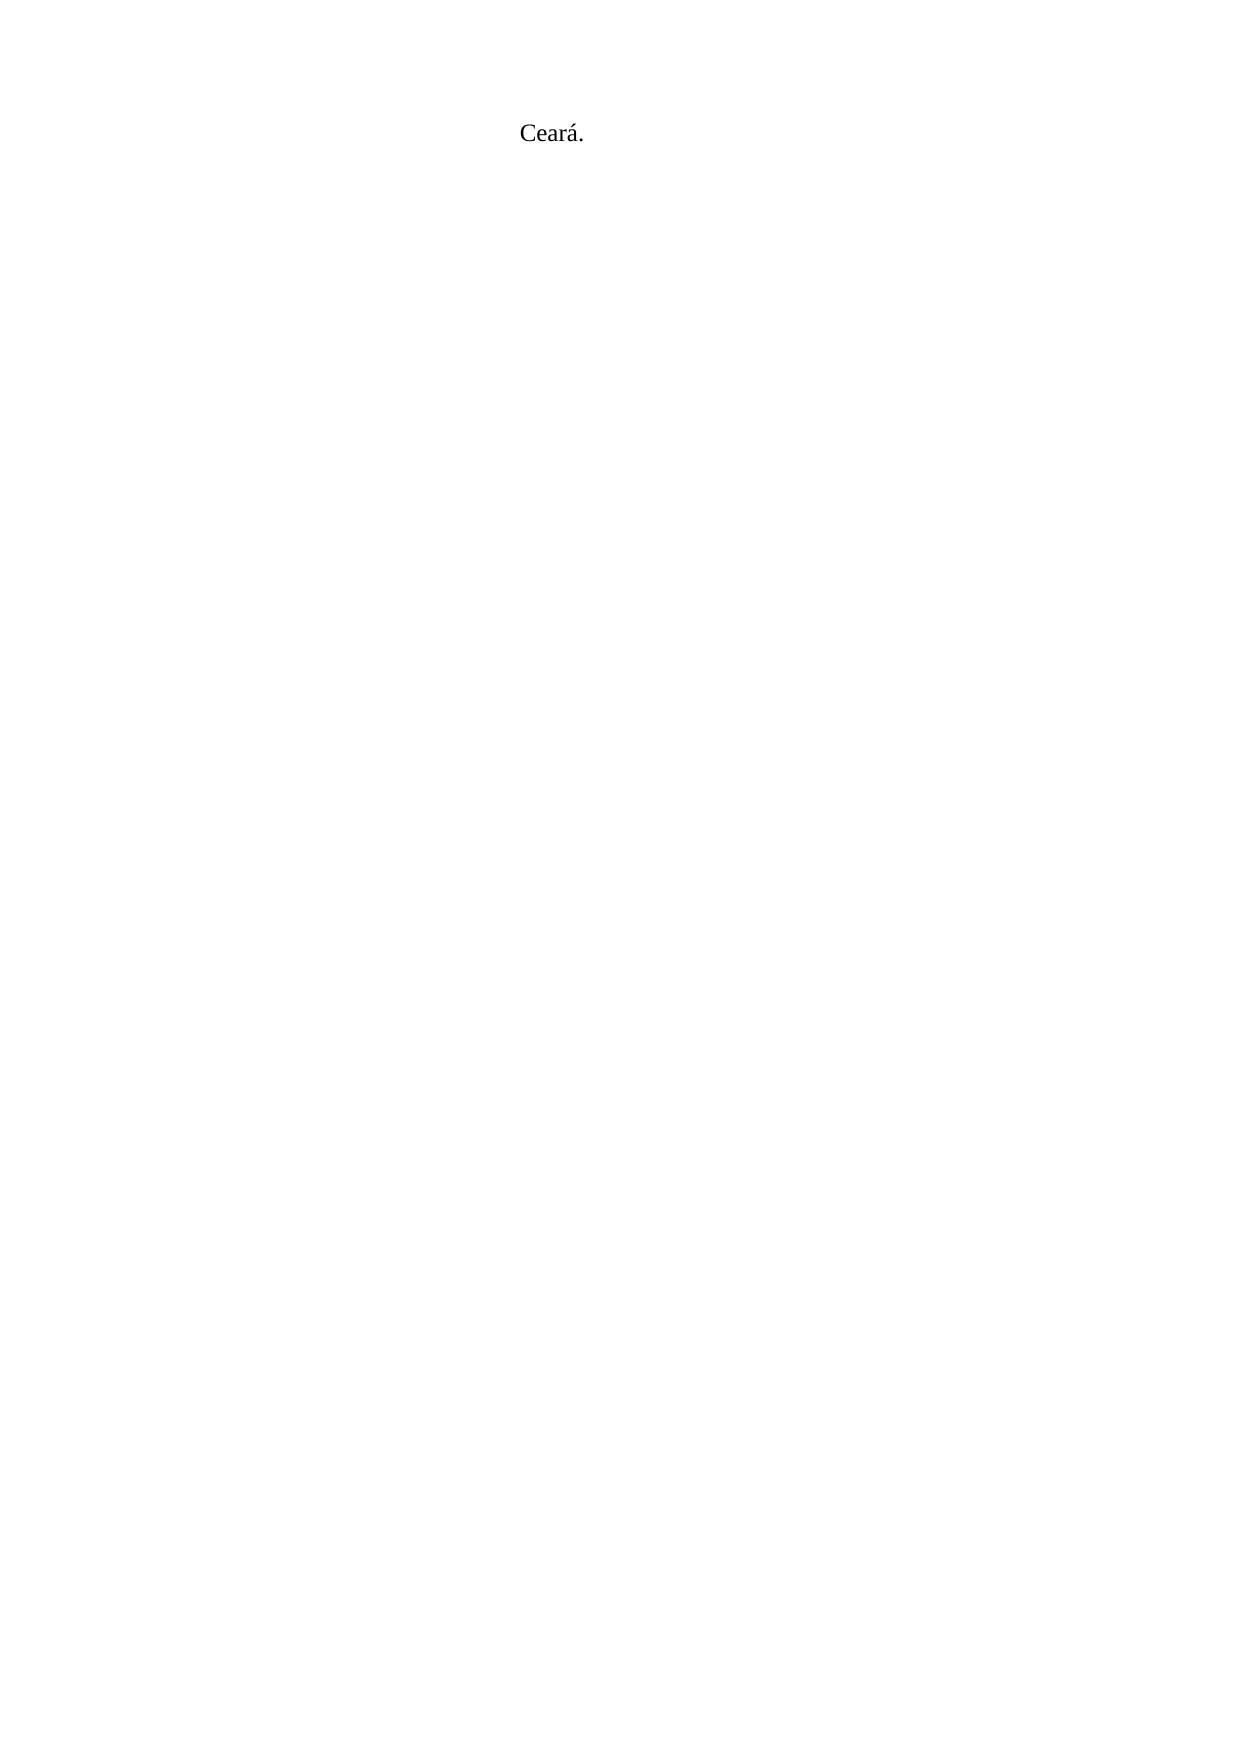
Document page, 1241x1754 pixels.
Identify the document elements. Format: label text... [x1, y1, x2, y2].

table_cell [319, 118, 519, 147]
table_cell Ceará. [520, 118, 720, 147]
table_cell [921, 118, 1122, 147]
table_cell [720, 118, 921, 147]
table_cell [118, 118, 319, 147]
